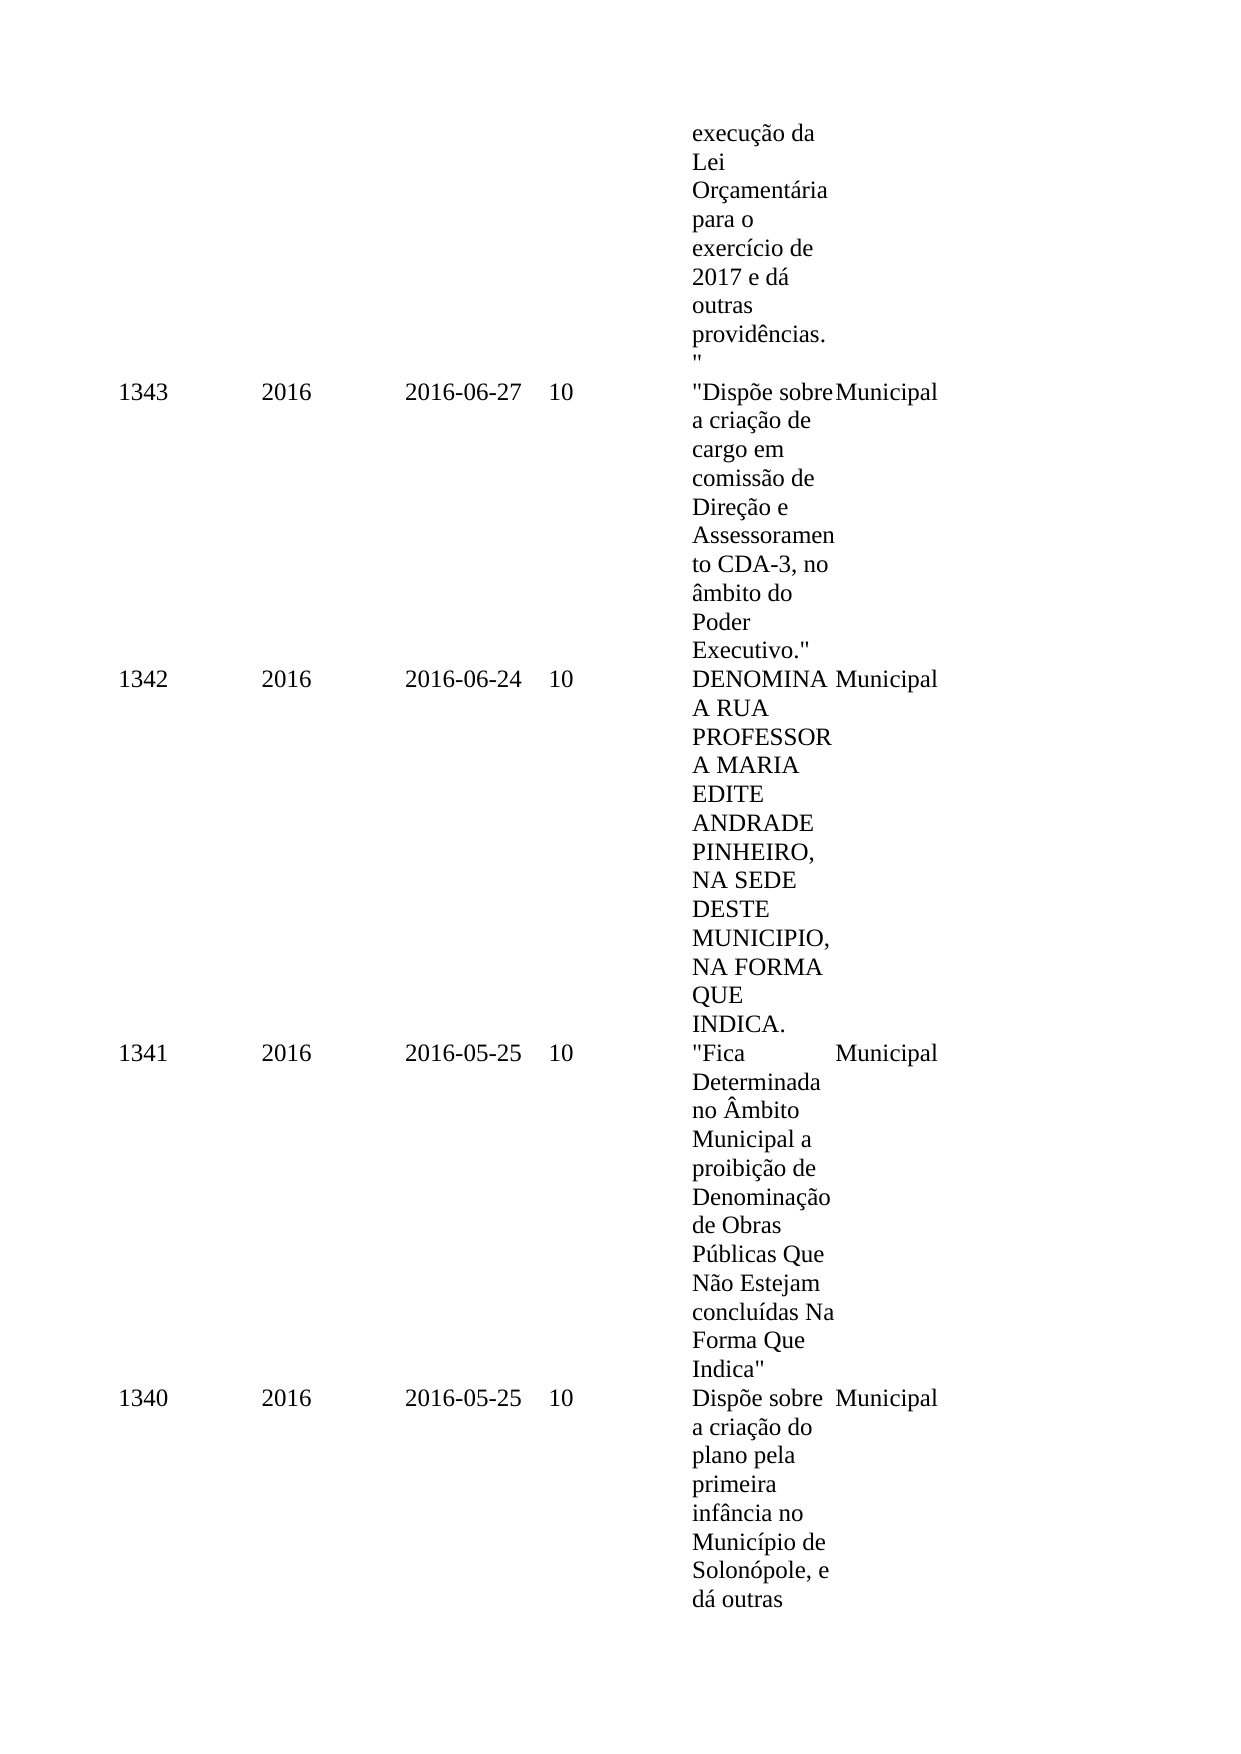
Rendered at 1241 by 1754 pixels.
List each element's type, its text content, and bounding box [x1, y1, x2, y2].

table_cell [118, 118, 261, 377]
table_cell [835, 118, 979, 377]
table_cell 2016-06-27 [405, 377, 548, 664]
table_cell Municipal [835, 377, 979, 664]
table_cell Municipal [835, 664, 979, 1038]
table_cell 2016-05-25 [405, 1383, 548, 1613]
table_cell Dispõe sobre a criação do plano pela primeira infância no Município de Solonópole, e dá outras [692, 1383, 835, 1613]
table_cell [979, 664, 1122, 1038]
table_cell 2016-05-25 [405, 1038, 548, 1383]
table_cell 2016-06-24 [405, 664, 548, 1038]
table_cell [979, 1038, 1122, 1383]
table_cell "Fica Determinada no Âmbito Municipal a proibição de Denominação de Obras Públicas Que Não Estejam concluídas Na Forma Que Indica" [692, 1038, 835, 1383]
table_cell 10 [548, 1383, 692, 1613]
table_cell 2016 [261, 1383, 405, 1613]
table_cell 10 [548, 1038, 692, 1383]
table_cell [979, 377, 1122, 664]
table_cell 10 [548, 664, 692, 1038]
table_cell 2016 [261, 377, 405, 664]
table_cell [979, 1383, 1122, 1613]
table_cell 2016 [261, 1038, 405, 1383]
table_cell 1340 [118, 1383, 261, 1613]
table_cell DENOMINA A RUA PROFESSORA MARIA EDITE ANDRADE PINHEIRO, NA SEDE DESTE MUNICIPIO, NA FORMA QUE INDICA. [692, 664, 835, 1038]
table_cell 2016 [261, 664, 405, 1038]
table_cell [548, 118, 692, 377]
table_cell [261, 118, 405, 377]
table_cell [979, 118, 1122, 377]
table_cell Municipal [835, 1383, 979, 1613]
table_cell 1343 [118, 377, 261, 664]
table_cell [405, 118, 548, 377]
table_cell "Dispõe sobre a criação de cargo em comissão de Direção e Assessoramento CDA-3, no âmbito do Poder Executivo." [692, 377, 835, 664]
table_cell 1341 [118, 1038, 261, 1383]
table_cell Municipal [835, 1038, 979, 1383]
table_cell execução da Lei Orçamentária para o exercício de 2017 e dá outras providências." [692, 118, 835, 377]
table_cell 1342 [118, 664, 261, 1038]
table_cell 10 [548, 377, 692, 664]
